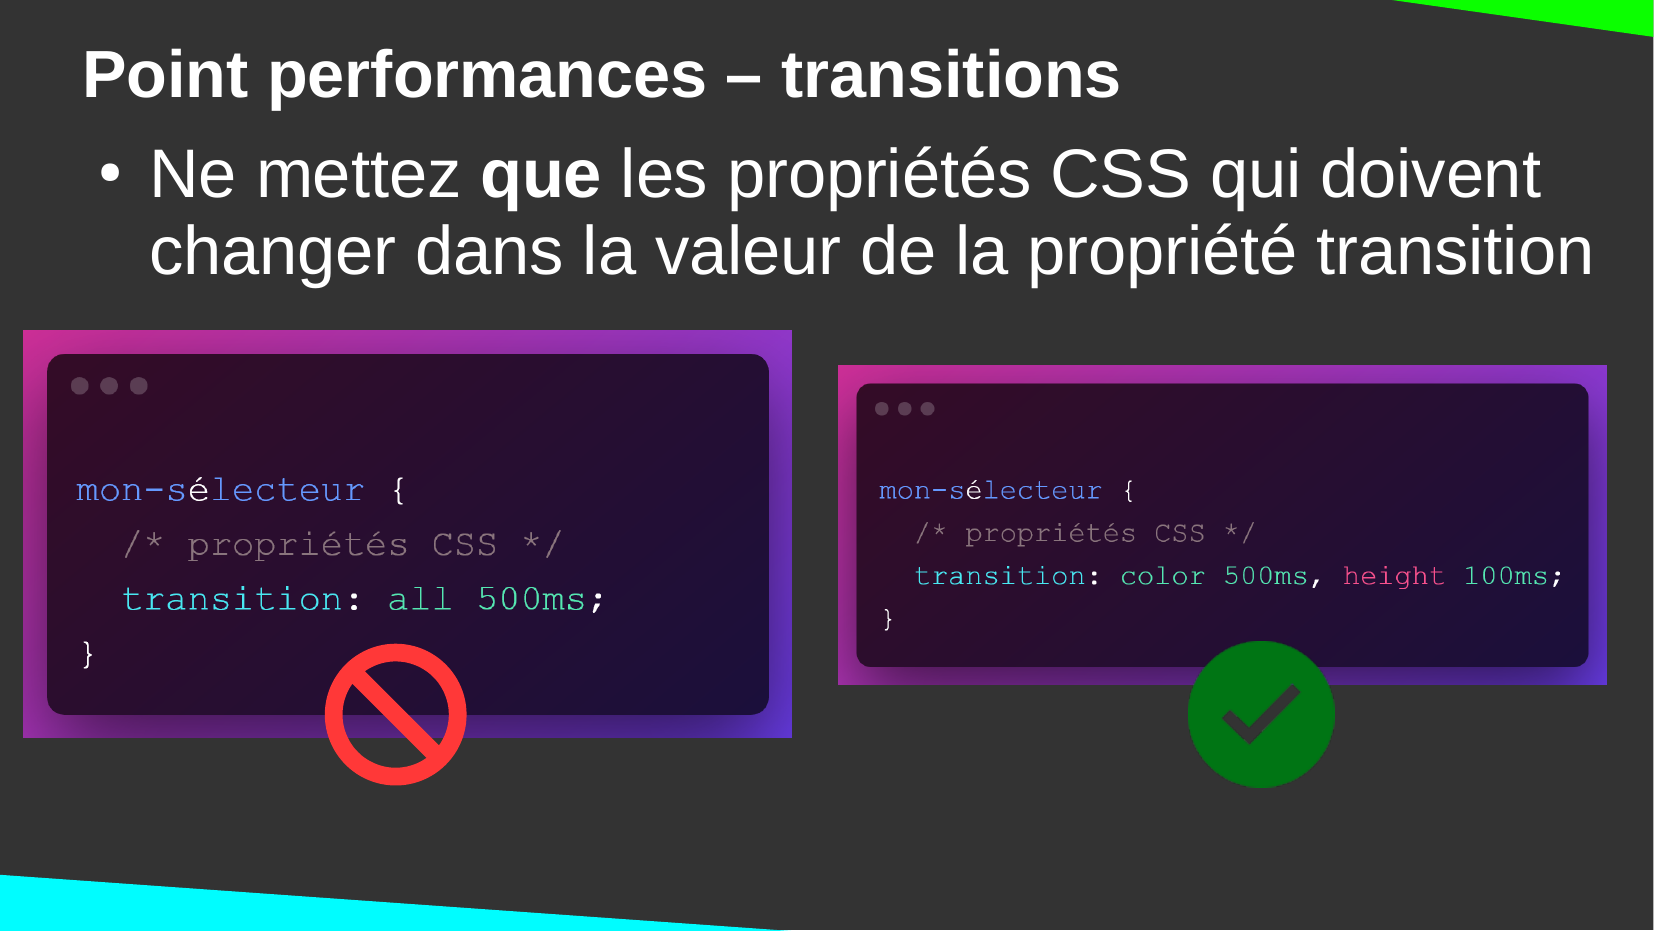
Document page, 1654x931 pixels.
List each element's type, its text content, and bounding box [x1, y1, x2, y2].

picture [23, 330, 792, 738]
list Ne mettez que les propriétés CSS qui doivent changer dans la valeur de la propriété transition [80, 135, 1605, 296]
text_box [1392, 0, 1654, 37]
text_box [324, 643, 467, 786]
picture [343, 685, 405, 738]
picture [366, 662, 448, 738]
text_box [0, 874, 792, 931]
title Point performances – transitions [82, 37, 1571, 122]
picture [838, 365, 1607, 788]
